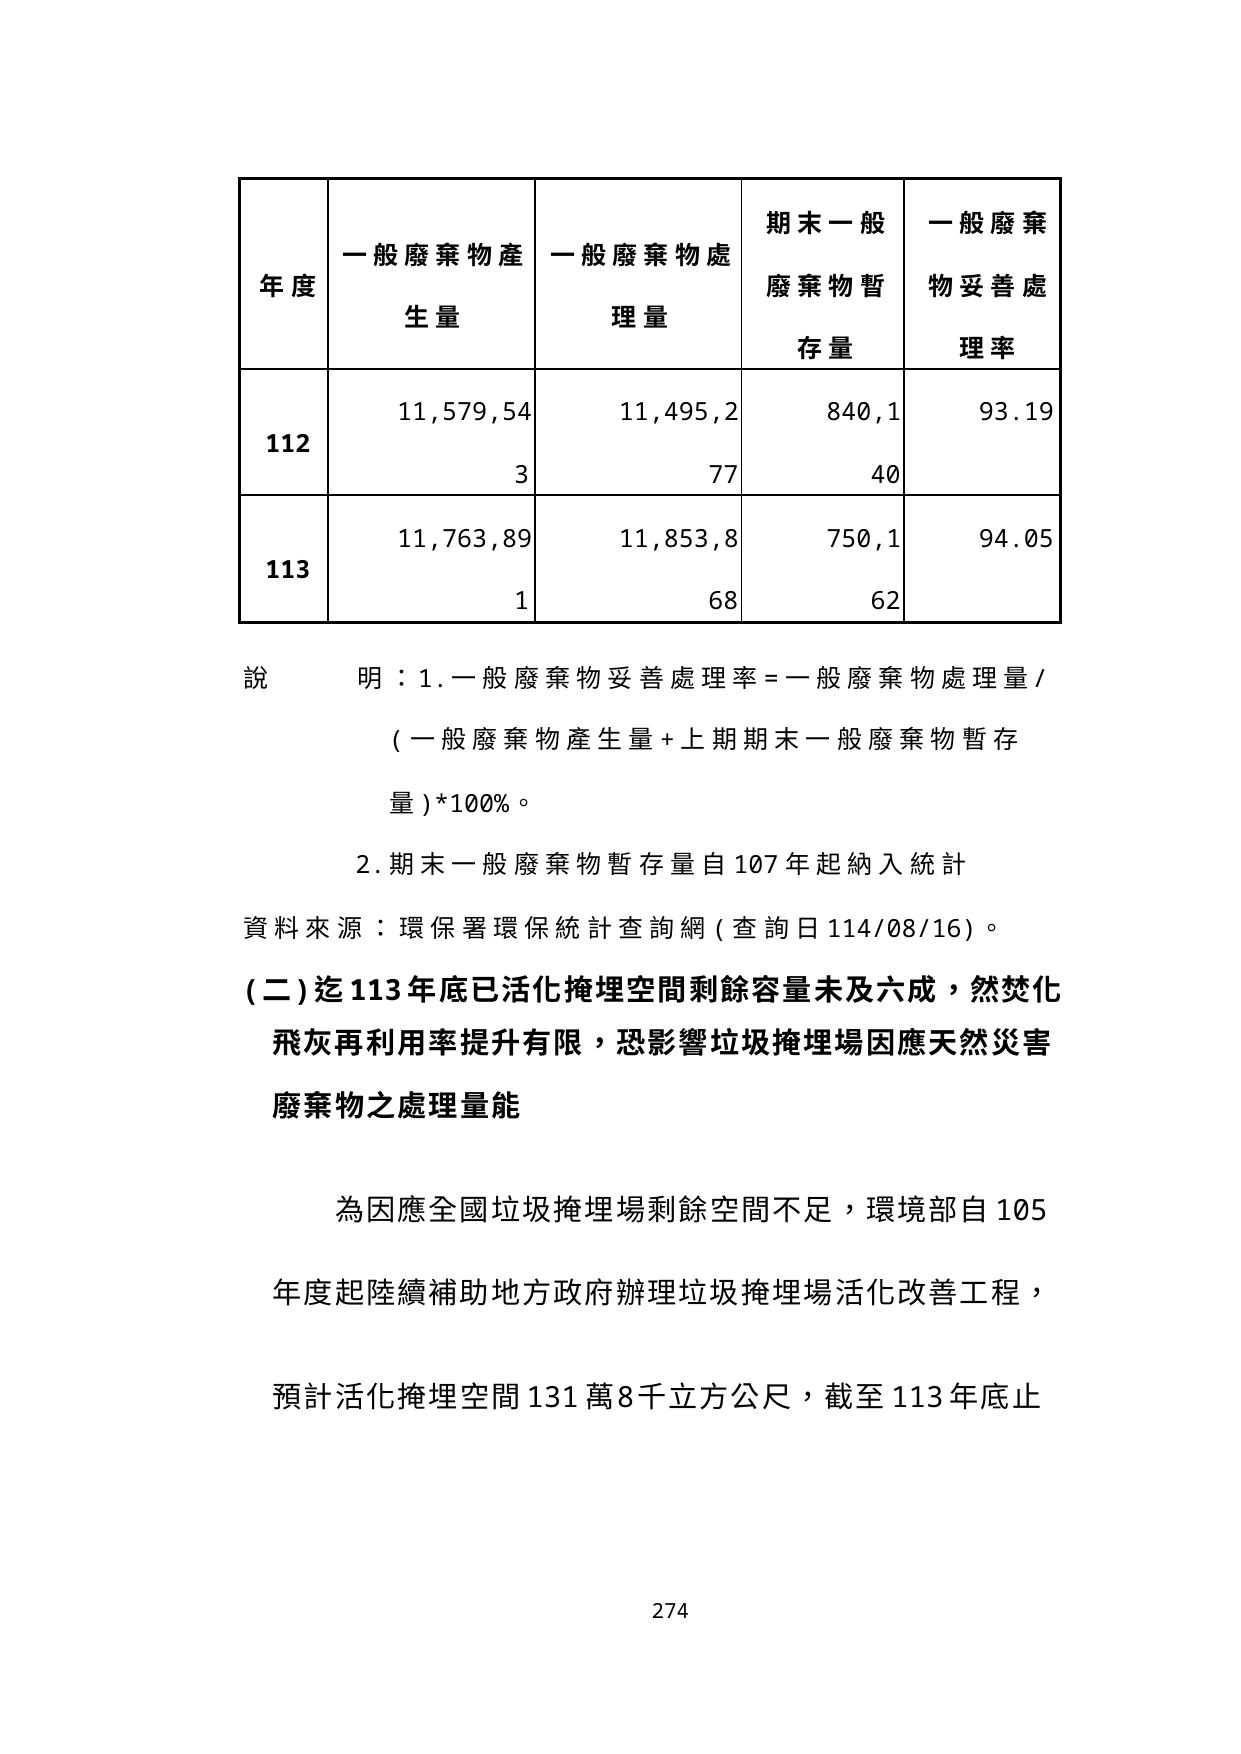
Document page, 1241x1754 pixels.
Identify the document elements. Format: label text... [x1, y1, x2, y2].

table_cell 94.05 [905, 496, 1059, 621]
table_cell 112 [241, 370, 327, 494]
text 說 明：1.一般廢棄物妥善處理率=一般廢棄物處理量/(一般廢棄物產生量+上期期末一般廢棄物暫存量)*100%。 [236, 624, 1063, 812]
table_cell 93.19 [905, 370, 1059, 494]
table_cell 840,140 [742, 370, 903, 494]
table_cell 11,853,868 [536, 496, 741, 621]
table_header 一般廢棄物產生量 [329, 180, 534, 368]
text 為因應全國垃圾掩埋場剩餘空間不足，環境部自105年度起陸續補助地方政府辦理垃圾掩埋場活化改善工程，預計活化掩埋空間131萬8千立方公尺，截至113年底止 [266, 1124, 1063, 1437]
table_header 一般廢棄物妥善處理率 [905, 180, 1059, 368]
table_cell 11,495,277 [536, 370, 741, 494]
table_cell 750,162 [742, 496, 903, 621]
text (二)迄113年底已活化掩埋空間剩餘容量未及六成，然焚化飛灰再利用率提升有限，恐影響垃圾掩埋場因應天然災害廢棄物之處理量能 [236, 937, 1063, 1124]
table_header 一般廢棄物處理量 [536, 180, 741, 368]
table_header 年度 [241, 180, 327, 368]
table_header 期末一般廢棄物暫存量 [742, 180, 903, 368]
table_cell 11,763,891 [329, 496, 534, 621]
table_cell 11,579,543 [329, 370, 534, 494]
text 資料來源：環保署環保統計查詢網(查詢日114/08/16)。 [236, 874, 1063, 937]
table_cell 113 [241, 496, 327, 621]
text 2.期末一般廢棄物暫存量自107年起納入統計 [351, 812, 1063, 874]
